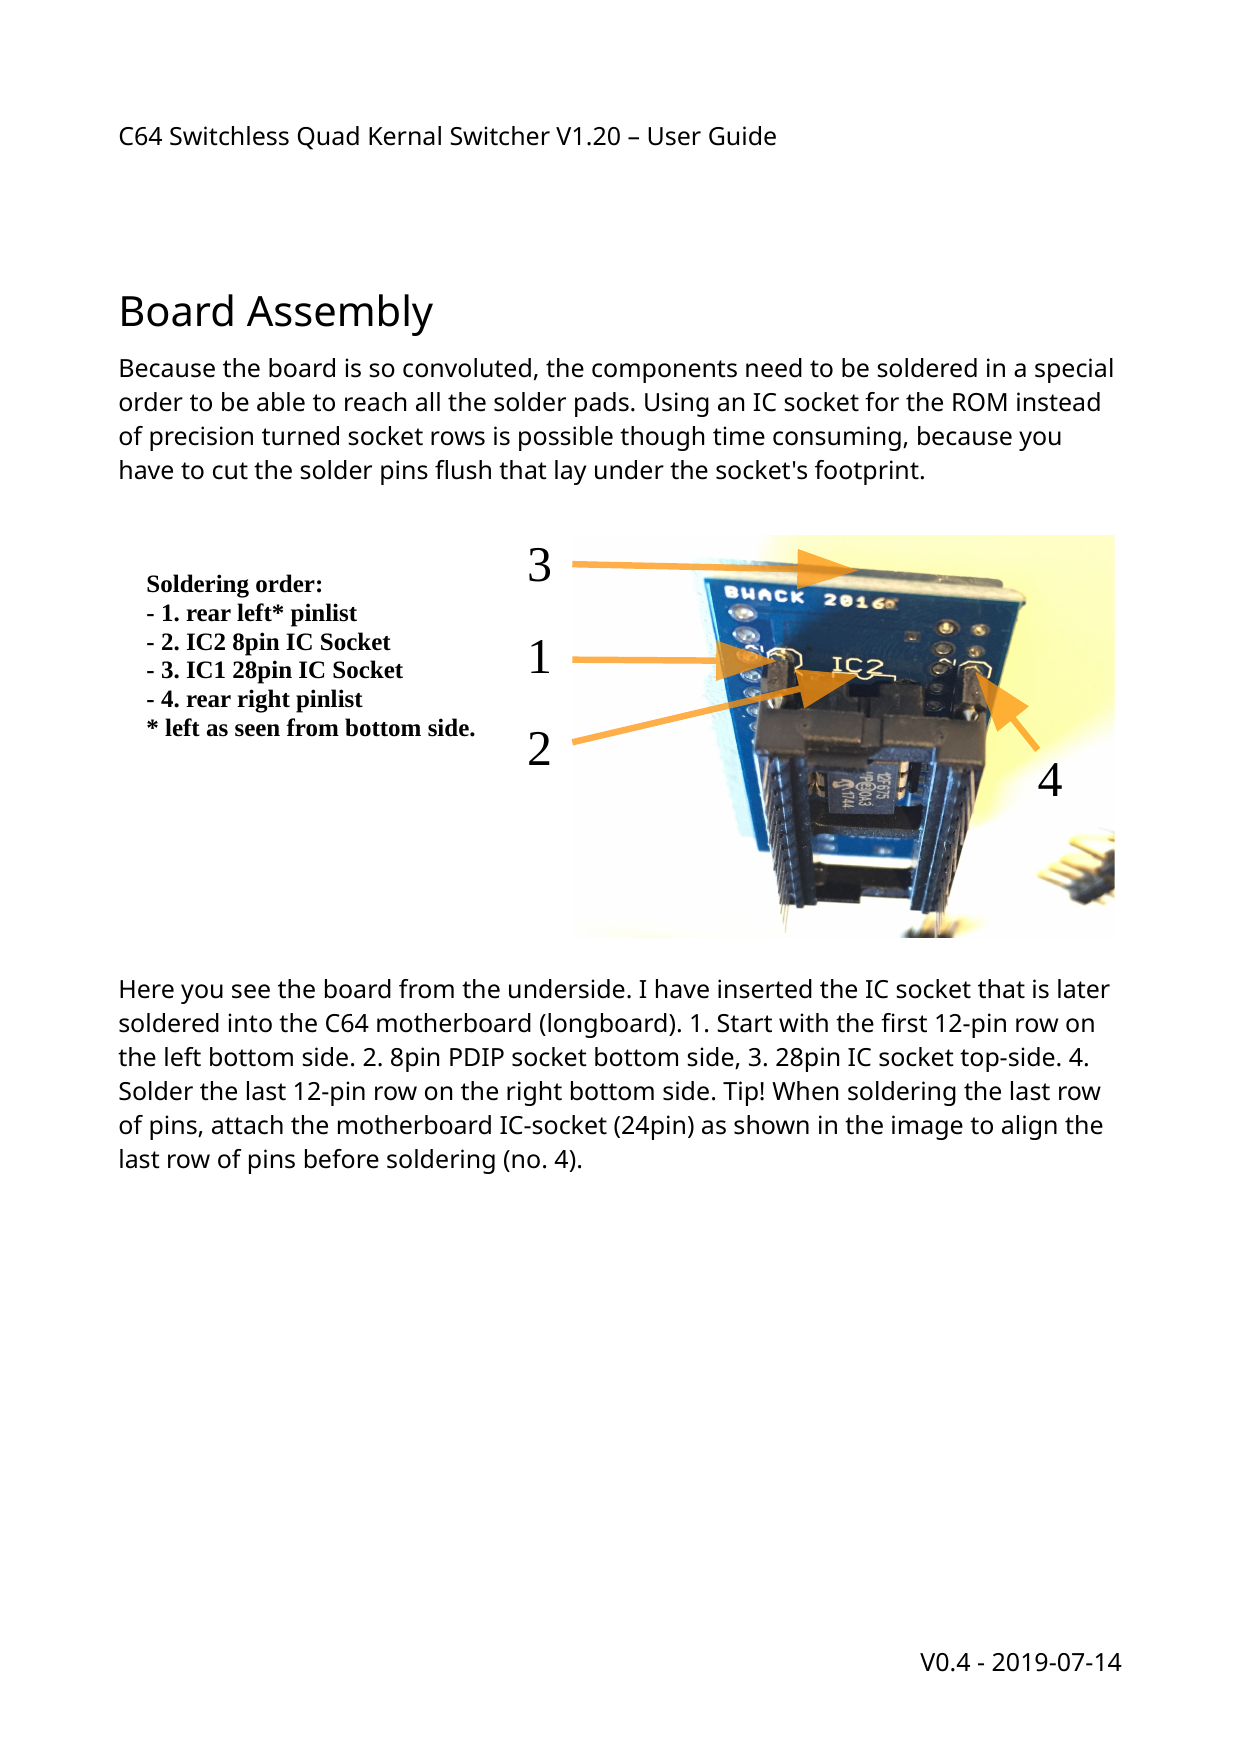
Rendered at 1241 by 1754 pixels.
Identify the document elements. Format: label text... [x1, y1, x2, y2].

subtitle Board Assembly [118, 281, 1122, 338]
text Here you see the board from the underside. I have inserted the IC socket that is later soldered into the C64 motherboard (longboard). 1. Start with the first 12-pin row on the left bottom side. 2. 8pin PDIP socket bottom side, 3. 28pin IC socket top-side. 4. Solder the last 12-pin row on the right bottom side. Tip! When soldering the last row of pins, attach the motherboard IC-socket (24pin) as shown in the image to align the last row of pins before soldering (no. 4). [118, 972, 1122, 1176]
text Because the board is so convoluted, the components need to be soldered in a special order to be able to reach all the solder pads. Using an IC socket for the ROM instead of precision turned socket rows is possible though time consuming, because you have to cut the solder pins flush that lay under the socket's footprint. [118, 351, 1122, 487]
picture [573, 535, 1115, 938]
